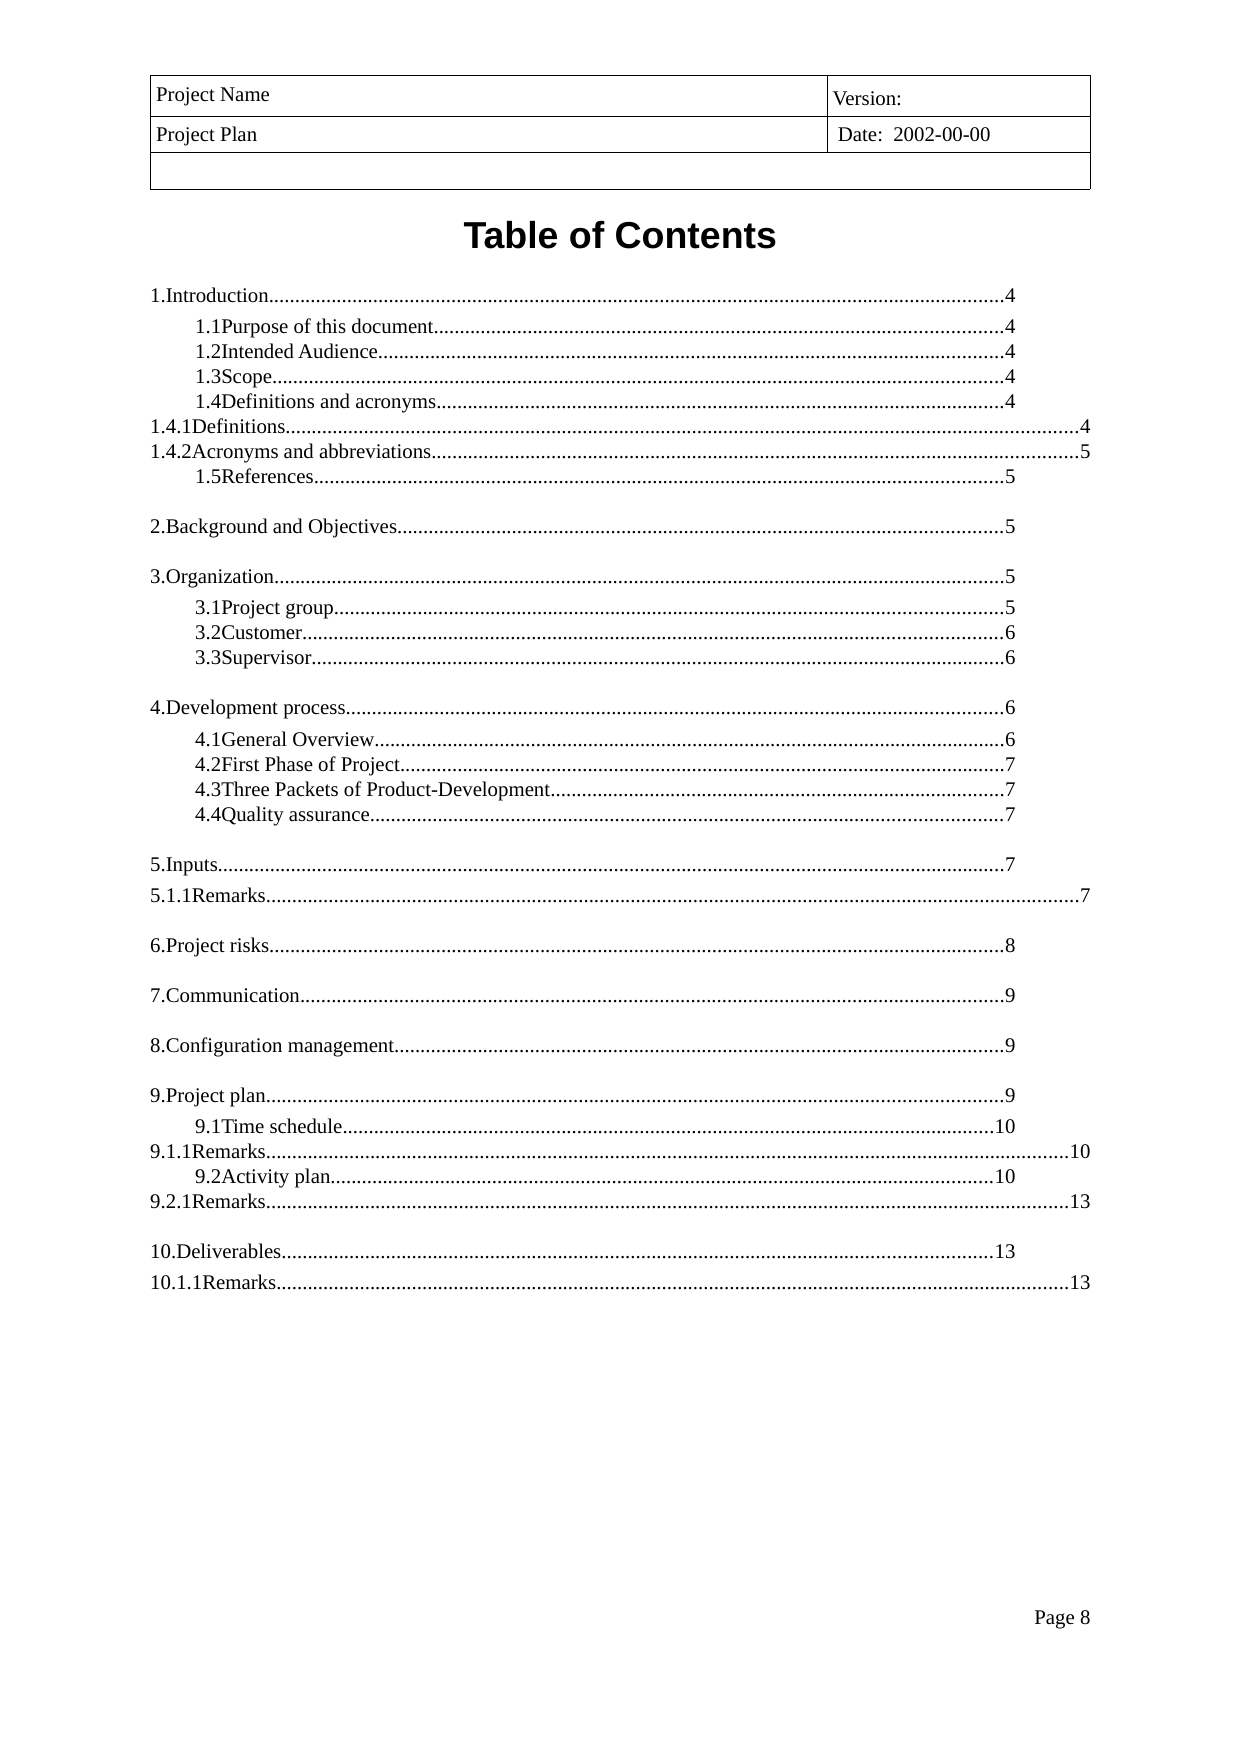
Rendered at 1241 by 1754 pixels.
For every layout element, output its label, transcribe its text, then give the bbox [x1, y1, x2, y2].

text 3.1Project group 5 [195, 594, 1015, 619]
text 4.2First Phase of Project 7 [195, 751, 1015, 776]
text 3.Organization 5 [150, 563, 1015, 588]
text 9.2.1Remarks 13 [150, 1188, 1090, 1213]
text 5.1.1Remarks 7 [150, 882, 1090, 907]
title Table of Contents [150, 214, 1090, 257]
text 4.3Three Packets of Product-Development 7 [195, 776, 1015, 801]
text 3.2Customer 6 [195, 619, 1015, 644]
text 4.Development process 6 [150, 694, 1015, 719]
text 10.1.1Remarks 13 [150, 1269, 1090, 1294]
text 8.Configuration management 9 [150, 1032, 1015, 1057]
text 9.Project plan 9 [150, 1082, 1015, 1107]
text 10.Deliverables 13 [150, 1238, 1015, 1263]
text 3.3Supervisor 6 [195, 644, 1015, 669]
text 9.1.1Remarks 10 [150, 1138, 1090, 1163]
text 2.Background and Objectives 5 [150, 513, 1015, 538]
text 5.Inputs 7 [150, 851, 1015, 876]
text 1.Introduction 4 [150, 282, 1015, 307]
text 1.1Purpose of this document 4 [195, 313, 1015, 338]
text 1.2Intended Audience 4 [195, 338, 1015, 363]
text 1.3Scope 4 [195, 363, 1015, 388]
text 1.5References 5 [195, 463, 1015, 488]
text 6.Project risks 8 [150, 932, 1015, 957]
text 4.4Quality assurance 7 [195, 801, 1015, 826]
text 7.Communication 9 [150, 982, 1015, 1007]
text 9.1Time schedule 10 [195, 1113, 1015, 1138]
text 1.4.1Definitions 4 [150, 413, 1090, 438]
text 9.2Activity plan 10 [195, 1163, 1015, 1188]
text 4.1General Overview 6 [195, 726, 1015, 751]
text 1.4.2Acronyms and abbreviations 5 [150, 438, 1090, 463]
text 1.4Definitions and acronyms 4 [195, 388, 1015, 413]
